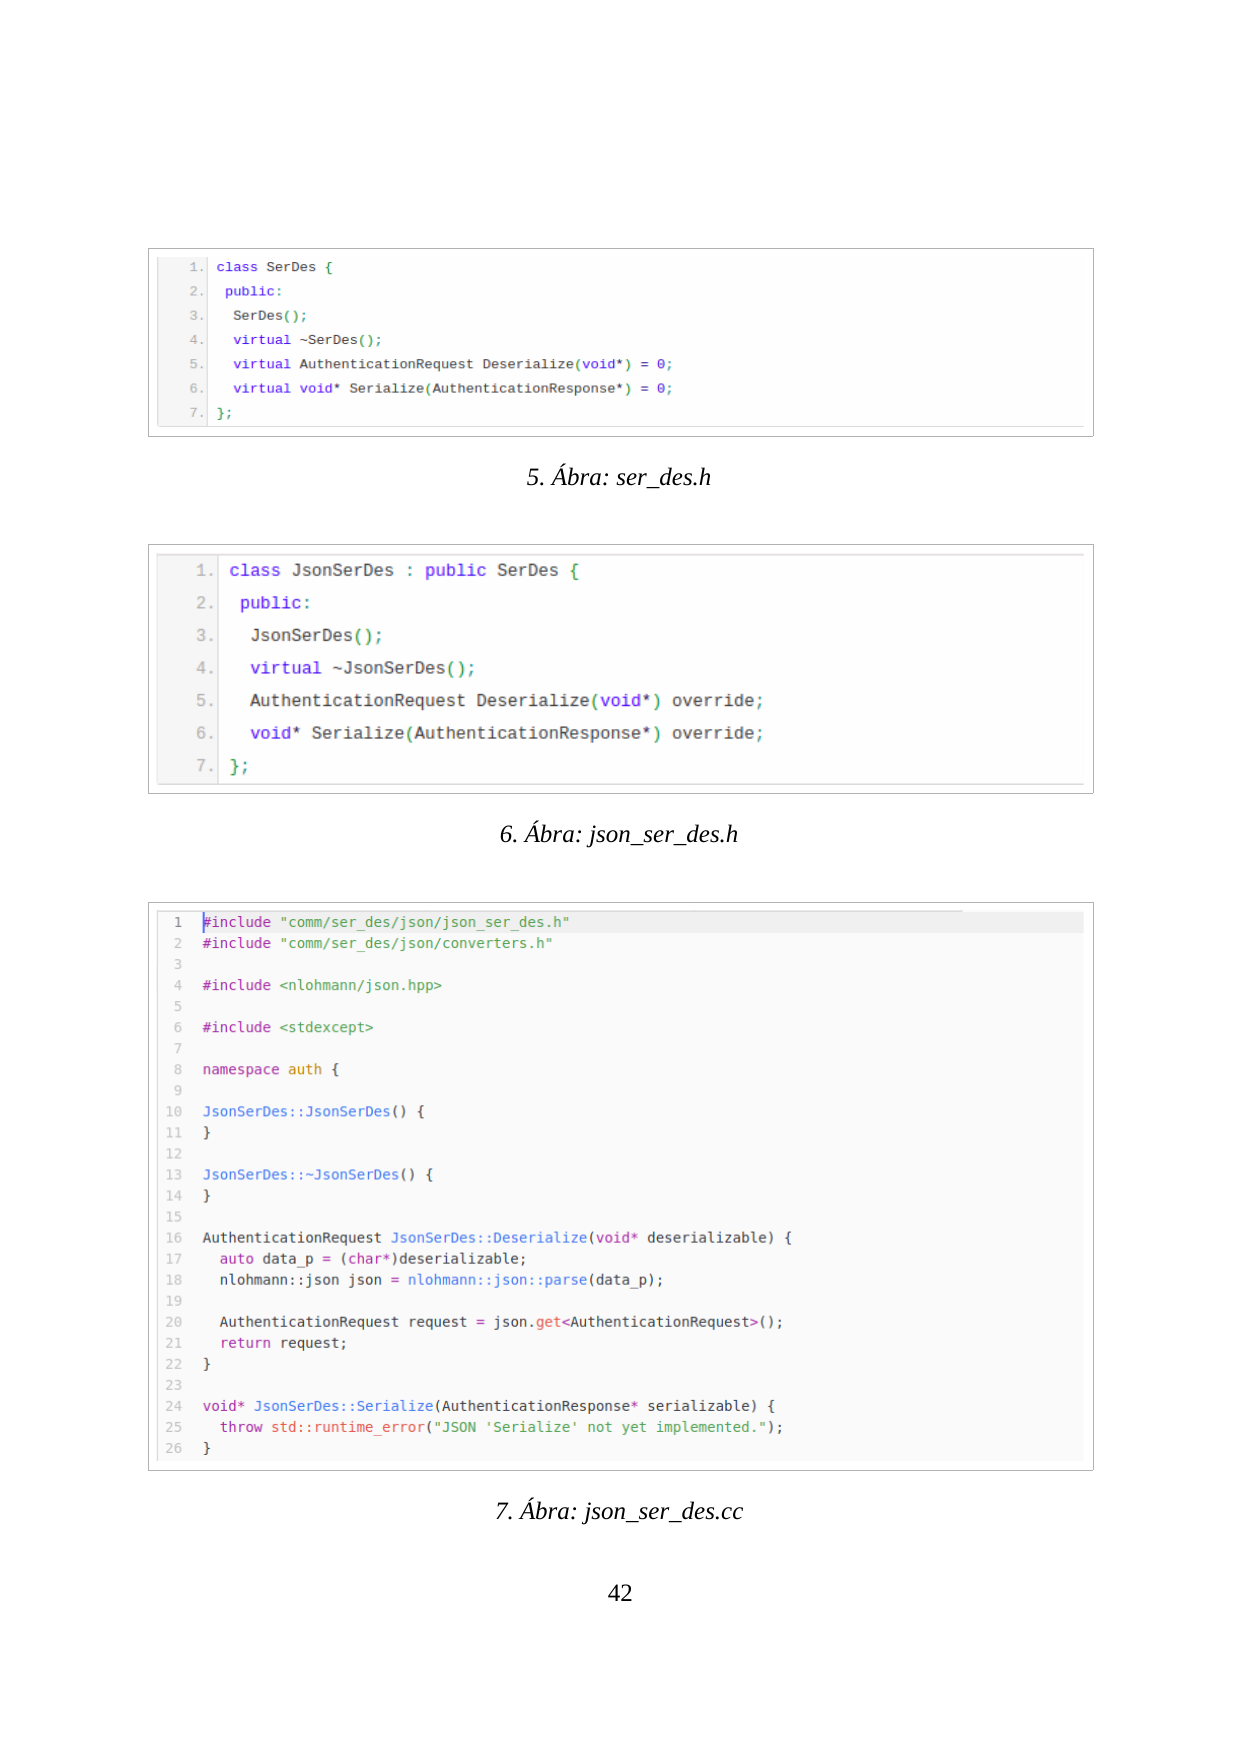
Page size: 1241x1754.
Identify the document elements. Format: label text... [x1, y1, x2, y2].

text [148, 890, 1093, 902]
text [148, 236, 1093, 248]
picture [156, 257, 1084, 427]
text 6. Ábra: json_ser_des.h [148, 794, 1093, 848]
text [148, 532, 1093, 544]
text [149, 249, 1093, 436]
picture [156, 553, 1084, 785]
picture [156, 910, 1084, 1461]
text [149, 545, 1093, 793]
text 5. Ábra: ser_des.h [148, 437, 1093, 491]
text [149, 903, 1093, 1470]
text 7. Ábra: json_ser_des.cc [148, 1471, 1093, 1525]
